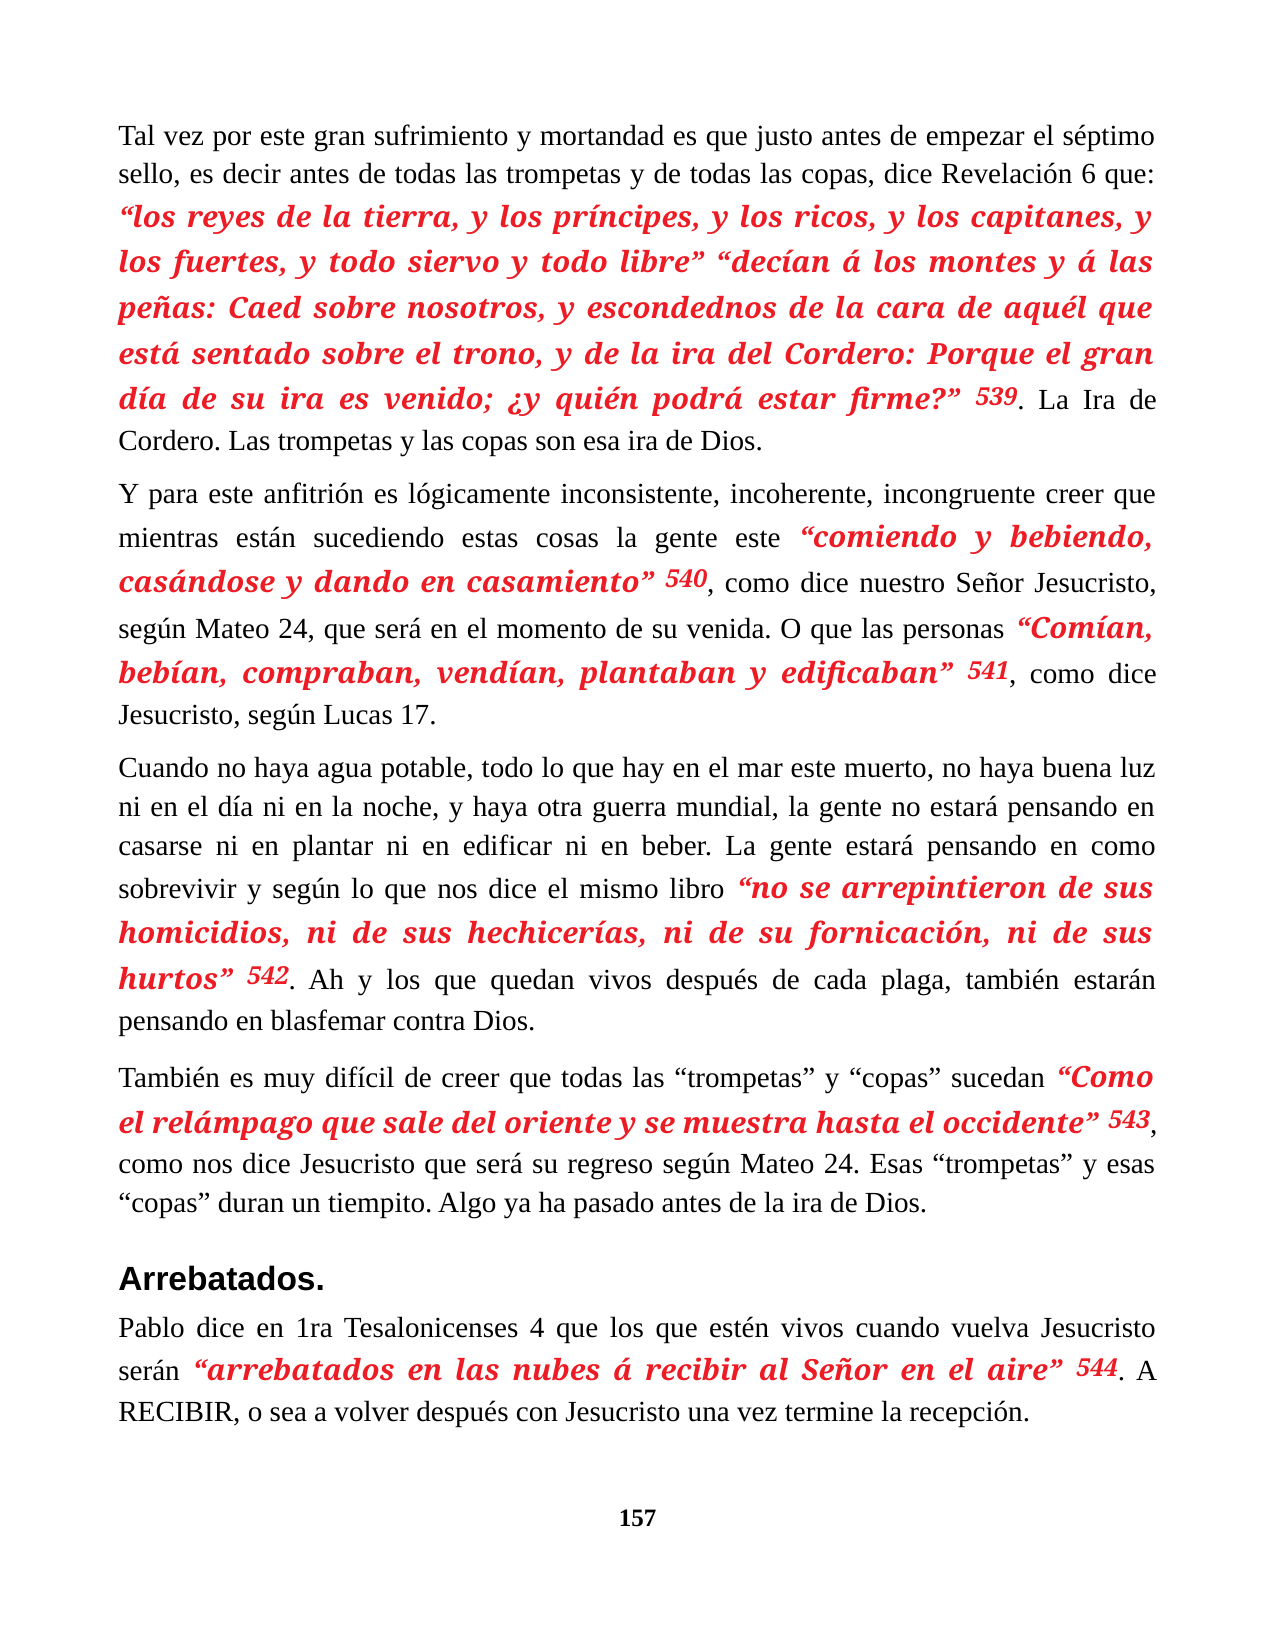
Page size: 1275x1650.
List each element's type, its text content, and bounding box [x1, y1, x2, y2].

text Tal vez por este gran sufrimiento y mortandad es que justo antes de empezar el séptimo sello, es decir antes de todas las trompetas y de todas las copas, dice Revelación 6 que: “los reyes de la tierra, y los príncipes, y los ricos, y los capitanes, y los fuertes, y todo siervo y todo libre” “decían á los montes y á las peñas: Caed sobre nosotros, y escondednos de la cara de aquél que está sentado sobre el trono, y de la ira del Cordero: Porque el gran día de su ira es venido; ¿y quién podrá estar firme?” . La Ira de Cordero. Las trompetas y las copas son esa ira de Dios. [118, 118, 1157, 457]
text Y para este anfitrión es lógicamente inconsistente, incoherente, incongruente creer que mientras están sucediendo estas cosas la gente este “comiendo y bebiendo, casándose y dando en casamiento” , como dice nuestro Señor Jesucristo, según Mateo 24, que será en el momento de su venida. O que las personas “Comían, bebían, compraban, vendían, plantaban y edificaban” , como dice Jesucristo, según Lucas 17. [118, 476, 1157, 731]
text También es muy difícil de creer que todas las “trompetas” y “copas” sucedan “Como el relámpago que sale del oriente y se muestra hasta el occidente” , como nos dice Jesucristo que será su regreso según Mateo 24. Esas “trompetas” y esas “copas” duran un tiempito. Algo ya ha pasado antes de la ira de Dios. [118, 1056, 1157, 1219]
text Pablo dice en 1ra Tesalonicenses 4 que los que estén vivos cuando vuelva Jesucristo serán “arrebatados en las nubes á recibir al Señor en el aire” . A RECIBIR, o sea a volver después con Jesucristo una vez termine la recepción. [118, 1310, 1157, 1428]
text Cuando no haya agua potable, todo lo que hay en el mar este muerto, no haya buena luz ni en el día ni en la noche, y haya otra guerra mundial, la gente no estará pensando en casarse ni en plantar ni en edificar ni en beber. La gente estará pensando en como sobrevivir y según lo que nos dice el mismo libro “no se arrepintieron de sus homicidios, ni de sus hechicerías, ni de su fornicación, ni de sus hurtos” . Ah y los que quedan vivos después de cada plaga, también estarán pensando en blasfemar contra Dios. [118, 751, 1157, 1037]
subtitle Arrebatados. [118, 1259, 1157, 1298]
